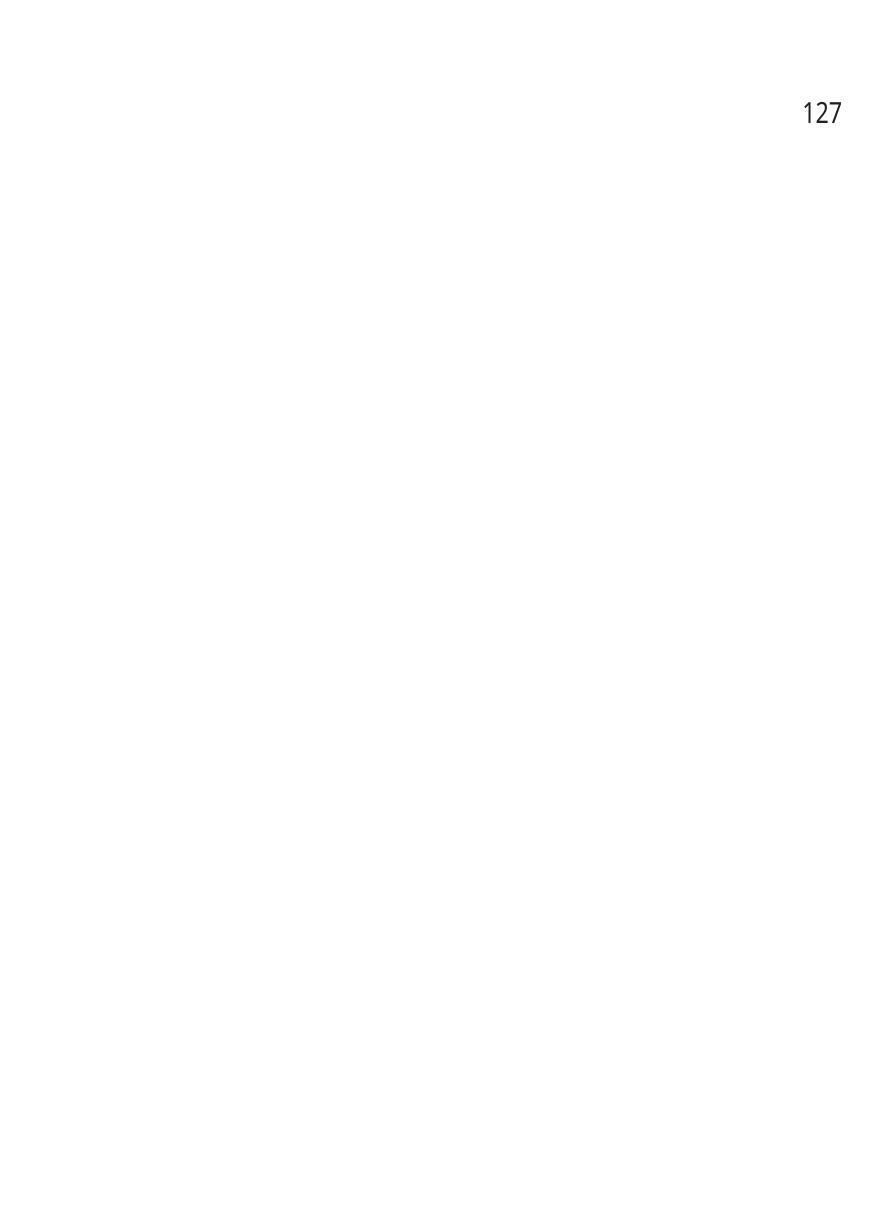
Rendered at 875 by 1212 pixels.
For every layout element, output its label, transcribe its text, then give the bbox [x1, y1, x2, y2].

text 127 [119, 92, 842, 132]
